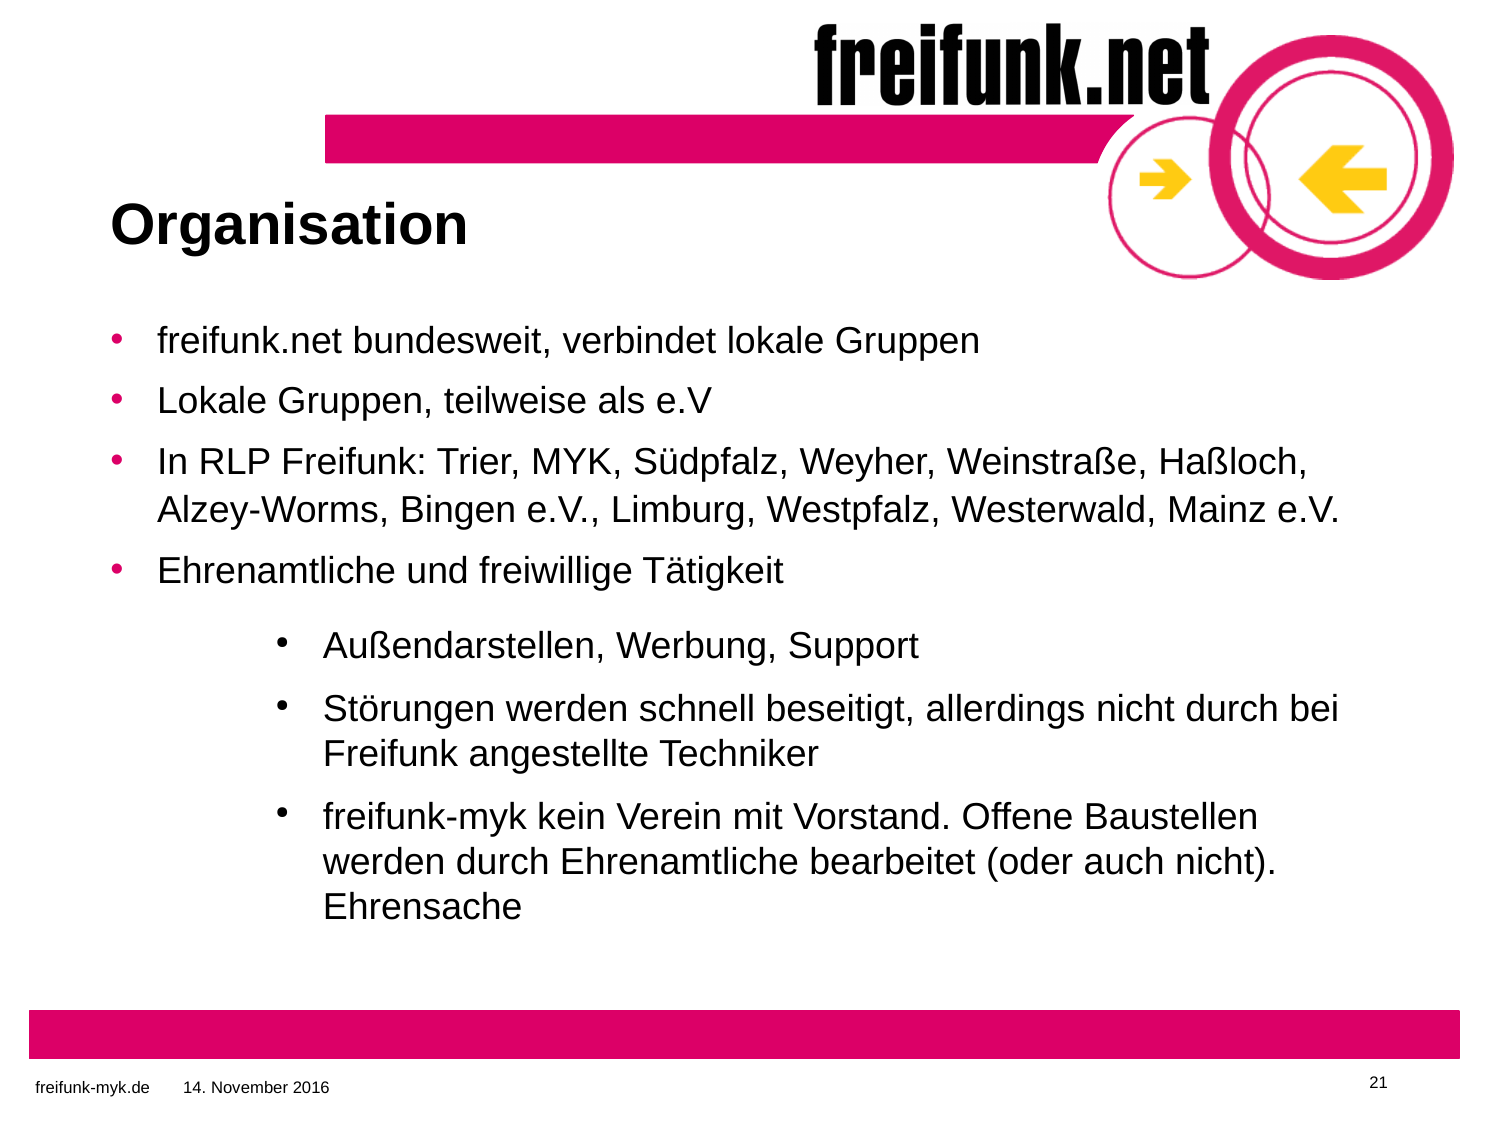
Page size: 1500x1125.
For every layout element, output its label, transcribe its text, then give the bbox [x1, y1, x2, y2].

list freifunk.net bundesweit, verbindet lokale Gruppen Lokale Gruppen, teilweise als e.V In RLP Freifunk: Trier, MYK, Südpfalz, Weyher, Weinstraße, Haßloch, Alzey-Worms, Bingen e.V., Limburg, Westpfalz, Westerwald, Mainz e.V. Ehrenamtliche und freiwillige Tätigkeit Außendarstellen, Werbung, Support Störungen werden schnell beseitigt, allerdings nicht durch bei Freifunk angestellte Techniker freifunk-myk kein Verein mit Vorstand. Offene Baustellen werden durch Ehrenamtliche bearbeitet (oder auch nicht). Ehrensache [110, 312, 1392, 1000]
picture [815, 23, 1454, 280]
title Organisation [110, 160, 1093, 282]
